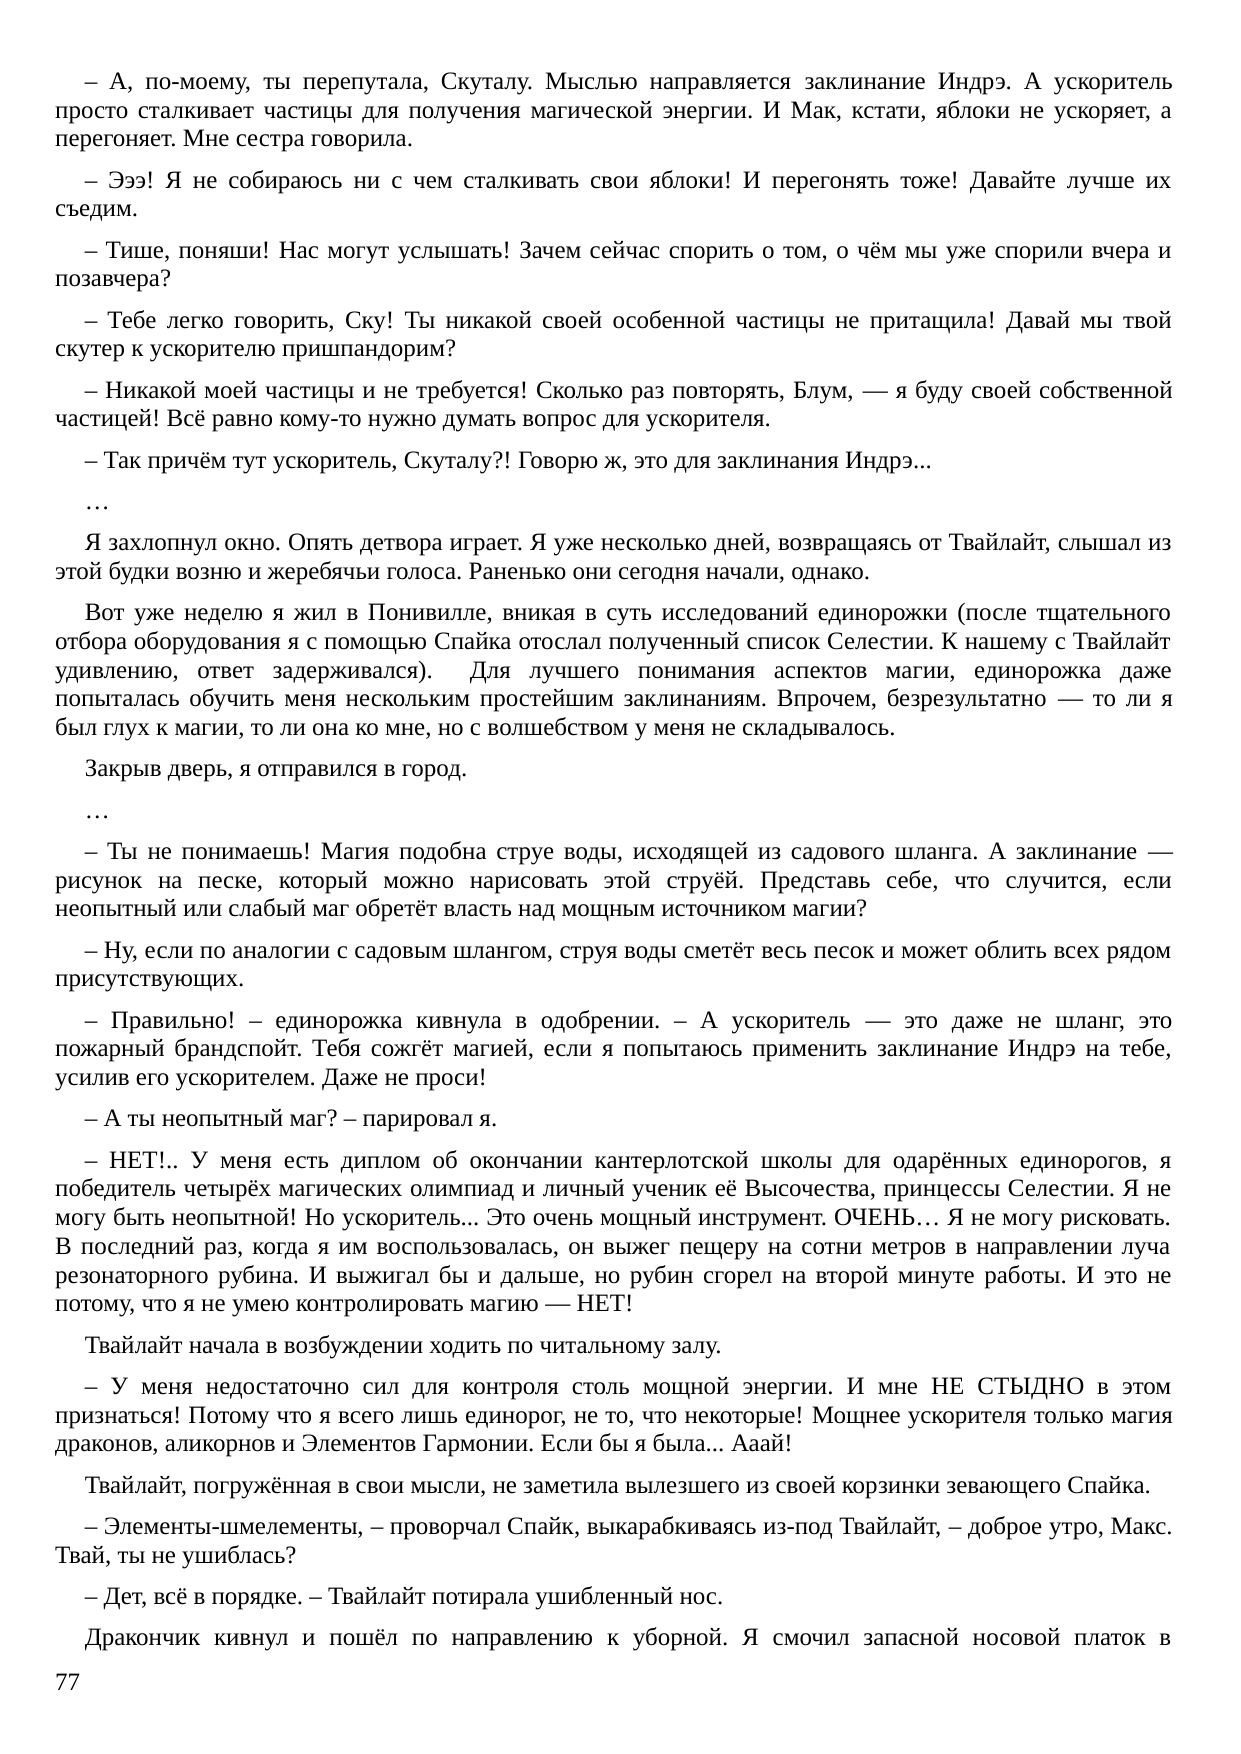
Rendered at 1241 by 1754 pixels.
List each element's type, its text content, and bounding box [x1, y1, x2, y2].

text Твайлайт начала в возбуждении ходить по читальному залу. [55, 1330, 1173, 1358]
text – А ты неопытный маг? – парировал я. [55, 1103, 1173, 1132]
text – Ну, если по аналогии с садовым шлангом, струя воды сметёт весь песок и может облить всех рядом присутствующих. [55, 935, 1173, 992]
text – Никакой моей частицы и не требуется! Сколько раз повторять, Блум, — я буду своей собственной частицей! Всё равно кому-то нужно думать вопрос для ускорителя. [55, 375, 1173, 432]
text … [55, 795, 1173, 823]
text – Ты не понимаешь! Магия подобна струе воды, исходящей из садового шланга. А заклинание — рисунок на песке, который можно нарисовать этой струёй. Представь себе, что случится, если неопытный или слабый маг обретёт власть над мощным источником магии? [55, 836, 1173, 922]
text Я захлопнул окно. Опять детвора играет. Я уже несколько дней, возвращаясь от Твайлайт, слышал из этой будки возню и жеребячьи голоса. Раненько они сегодня начали, однако. [55, 527, 1173, 585]
text Твайлайт, погружённая в свои мысли, не заметила вылезшего из своей корзинки зевающего Спайка. [55, 1470, 1173, 1498]
text Дракончик кивнул и пошёл по направлению к уборной. Я смочил запасной носовой платок в [55, 1622, 1173, 1651]
text … [55, 486, 1173, 515]
text – Элементы-шмелементы, – проворчал Спайк, выкарабкиваясь из-под Твайлайт, – доброе утро, Макс. Твай, ты не ушиблась? [55, 1511, 1173, 1568]
text – А, по-моему, ты перепутала, Скуталу. Мыслью направляется заклинание Индрэ. А ускоритель просто сталкивает частицы для получения магической энергии. И Мак, кстати, яблоки не ускоряет, а перегоняет. Мне сестра говорила. [55, 66, 1173, 152]
text Вот уже неделю я жил в Понивилле, вникая в суть исследований единорожки (после тщательного отбора оборудования я с помощью Спайка отослал полученный список Селестии. К нашему с Твайлайт удивлению, ответ задерживался). Для лучшего понимания аспектов магии, единорожка даже попыталась обучить меня нескольким простейшим заклинаниям. Впрочем, безрезультатно — то ли я был глух к магии, то ли она ко мне, но с волшебством у меня не складывалось. [55, 597, 1173, 741]
text – Тебе легко говорить, Ску! Ты никакой своей особенной частицы не притащила! Давай мы твой скутер к ускорителю пришпандорим? [55, 305, 1173, 362]
text – Так причём тут ускоритель, Скуталу?! Говорю ж, это для заклинания Индрэ... [55, 445, 1173, 473]
text – Тише, поняши! Нас могут услышать! Зачем сейчас спорить о том, о чём мы уже спорили вчера и позавчера? [55, 235, 1173, 292]
text – Дет, всё в порядке. – Твайлайт потирала ушибленный нос. [55, 1581, 1173, 1610]
text – Правильно! – единорожка кивнула в одобрении. – А ускоритель — это даже не шланг, это пожарный брандспойт. Тебя сожгёт магией, если я попытаюсь применить заклинание Индрэ на тебе, усилив его ускорителем. Даже не проси! [55, 1005, 1173, 1091]
text – У меня недостаточно сил для контроля столь мощной энергии. И мне НЕ СТЫДНО в этом признаться! Потому что я всего лишь единорог, не то, что некоторые! Мощнее ускорителя только магия драконов, аликорнов и Элементов Гармонии. Если бы я была... Ааай! [55, 1371, 1173, 1457]
text – Эээ! Я не собираюсь ни с чем сталкивать свои яблоки! И перегонять тоже! Давайте лучше их съедим. [55, 165, 1173, 222]
text Закрыв дверь, я отправился в город. [55, 753, 1173, 782]
text – НЕТ!.. У меня есть диплом об окончании кантерлотской школы для одарённых единорогов, я победитель четырёх магических олимпиад и личный ученик её Высочества, принцессы Селестии. Я не могу быть неопытной! Но ускоритель... Это очень мощный инструмент. ОЧЕНЬ… Я не могу рисковать. В последний раз, когда я им воспользовалась, он выжег пещеру на сотни метров в направлении луча резонаторного рубина. И выжигал бы и дальше, но рубин сгорел на второй минуте работы. И это не потому, что я не умею контролировать магию — НЕТ! [55, 1145, 1173, 1317]
